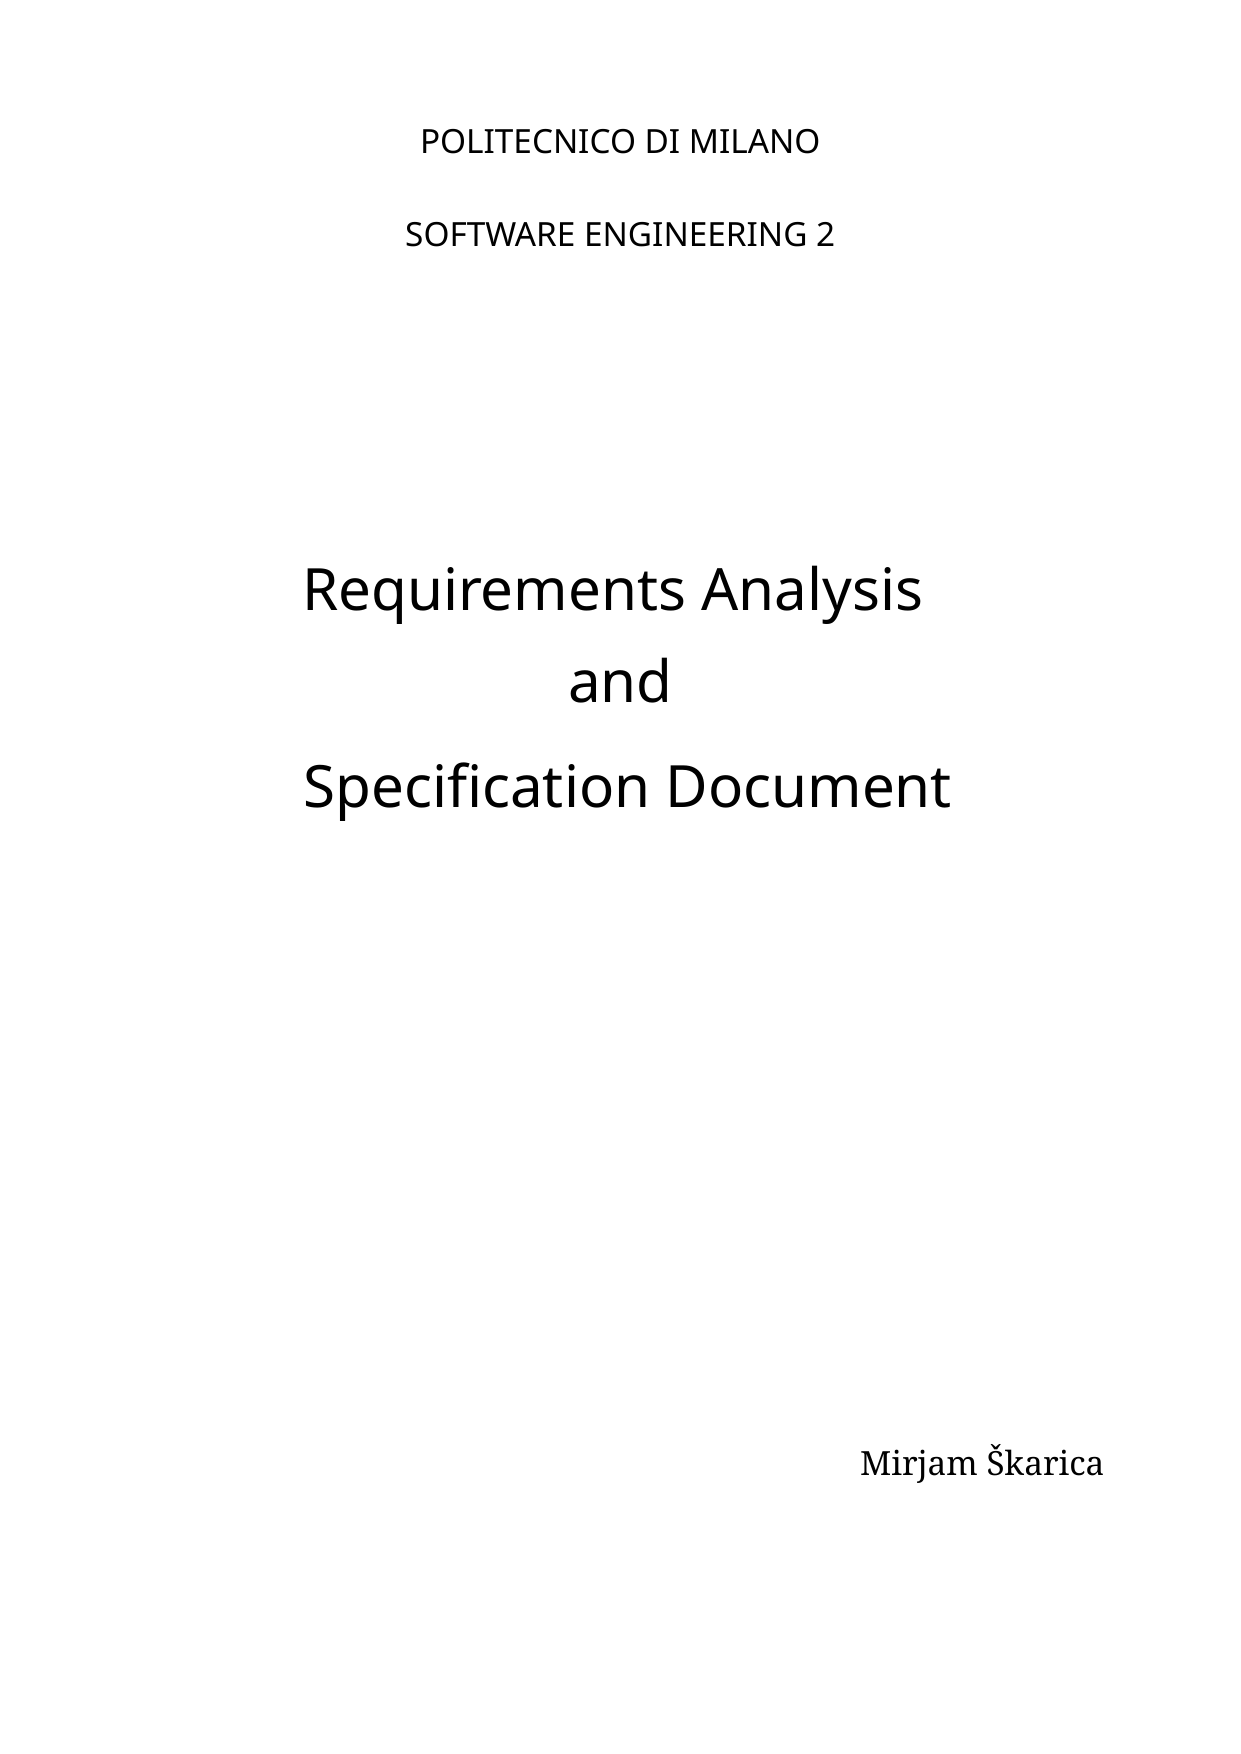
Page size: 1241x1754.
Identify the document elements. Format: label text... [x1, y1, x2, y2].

text Mirjam Škarica [136, 1439, 1104, 1485]
title SOFTWARE ENGINEERING 2 [136, 211, 1104, 257]
title Requirements Analysis [136, 548, 1104, 628]
text POLITECNICO DI MILANO [136, 118, 1104, 163]
title and [136, 640, 1104, 720]
title Specification Document [136, 745, 1104, 824]
